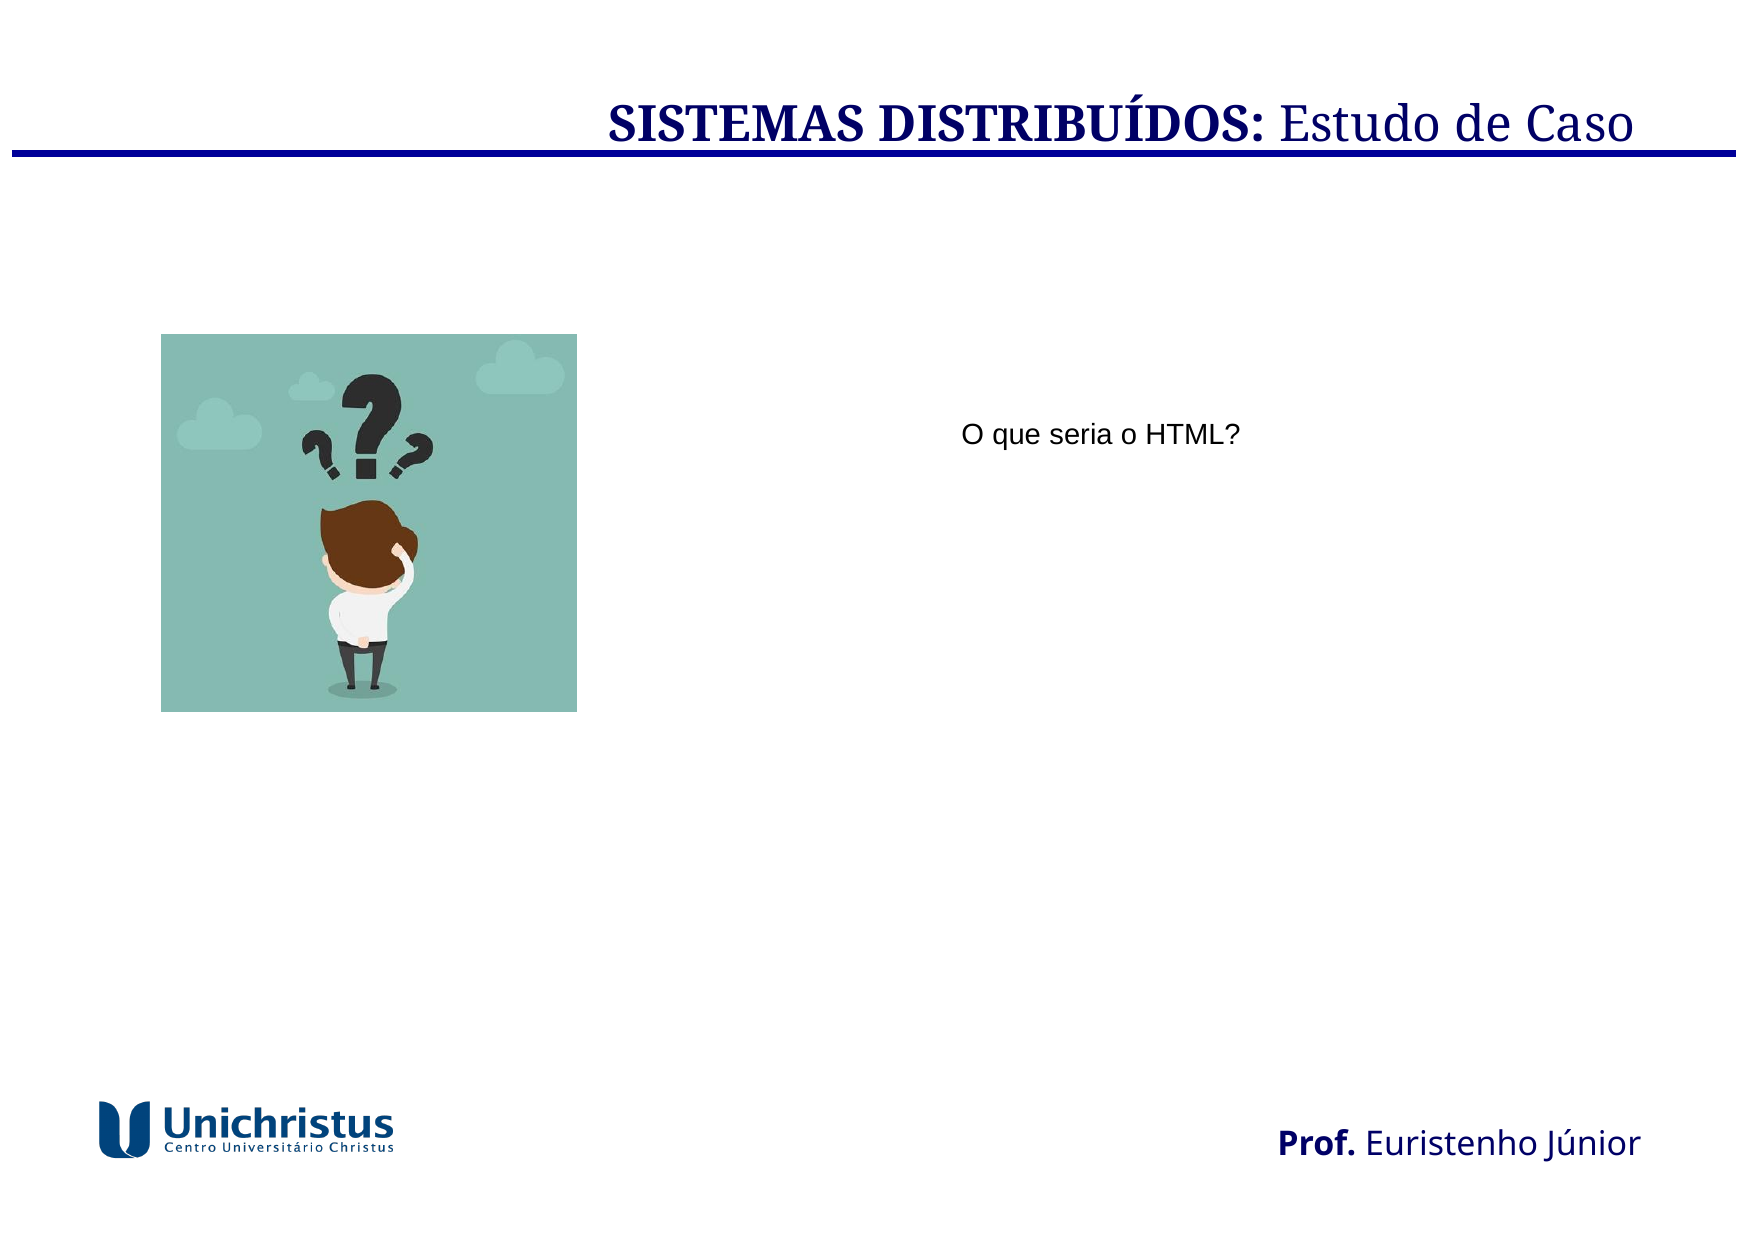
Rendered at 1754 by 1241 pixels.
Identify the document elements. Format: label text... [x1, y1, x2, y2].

text_box Prof. Euristenho Júnior [1262, 1111, 1695, 1167]
text_box SISTEMAS DISTRIBUÍDOS: Estudo de Caso [593, 81, 1695, 178]
picture [161, 334, 577, 712]
text_box O que seria o HTML? [643, 253, 1560, 851]
picture [94, 1098, 398, 1160]
